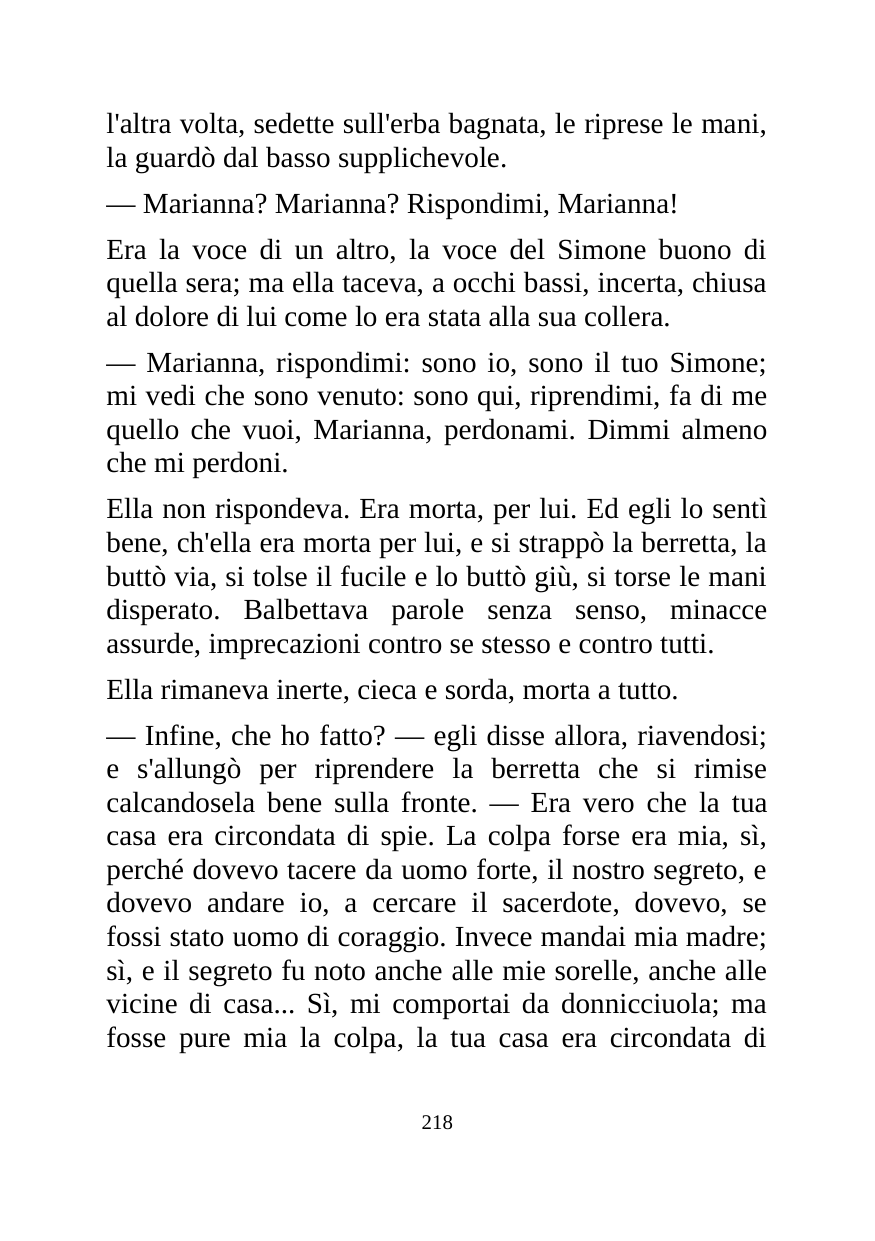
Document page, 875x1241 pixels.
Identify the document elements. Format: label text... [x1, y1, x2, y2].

text l'altra volta, sedette sull'erba bagnata, le riprese le mani, la guardò dal basso supplichevole. [106, 106, 768, 173]
text — Marianna, rispondimi: sono io, sono il tuo Simone; mi vedi che sono venuto: sono qui, riprendimi, fa di me quello che vuoi, Marianna, perdonami. Dimmi almeno che mi perdoni. [106, 345, 768, 479]
text — Marianna? Marianna? Rispondimi, Marianna! [106, 186, 768, 219]
text Ella non rispondeva. Era morta, per lui. Ed egli lo sentì bene, ch'ella era morta per lui, e si strappò la berretta, la buttò via, si tolse il fucile e lo buttò giù, si torse le mani disperato. Balbettava parole senza senso, minacce assurde, imprecazioni contro se stesso e contro tutti. [106, 492, 768, 659]
text Era la voce di un altro, la voce del Simone buono di quella sera; ma ella taceva, a occhi bassi, incerta, chiusa al dolore di lui come lo era stata alla sua collera. [106, 232, 768, 332]
text — Infine, che ho fatto? — egli disse allora, riavendosi; e s'allungò per riprendere la berretta che si rimise calcandosela bene sulla fronte. — Era vero che la tua casa era circondata di spie. La colpa forse era mia, sì, perché dovevo tacere da uomo forte, il nostro segreto, e dovevo andare io, a cercare il sacerdote, dovevo, se fossi stato uomo di coraggio. Invece mandai mia madre; sì, e il segreto fu noto anche alle mie sorelle, anche alle vicine di casa... Sì, mi comportai da donnicciuola; ma fosse pure mia la colpa, la tua casa era circondata di [106, 718, 768, 1053]
text Ella rimaneva inerte, cieca e sorda, morta a tutto. [106, 672, 768, 705]
